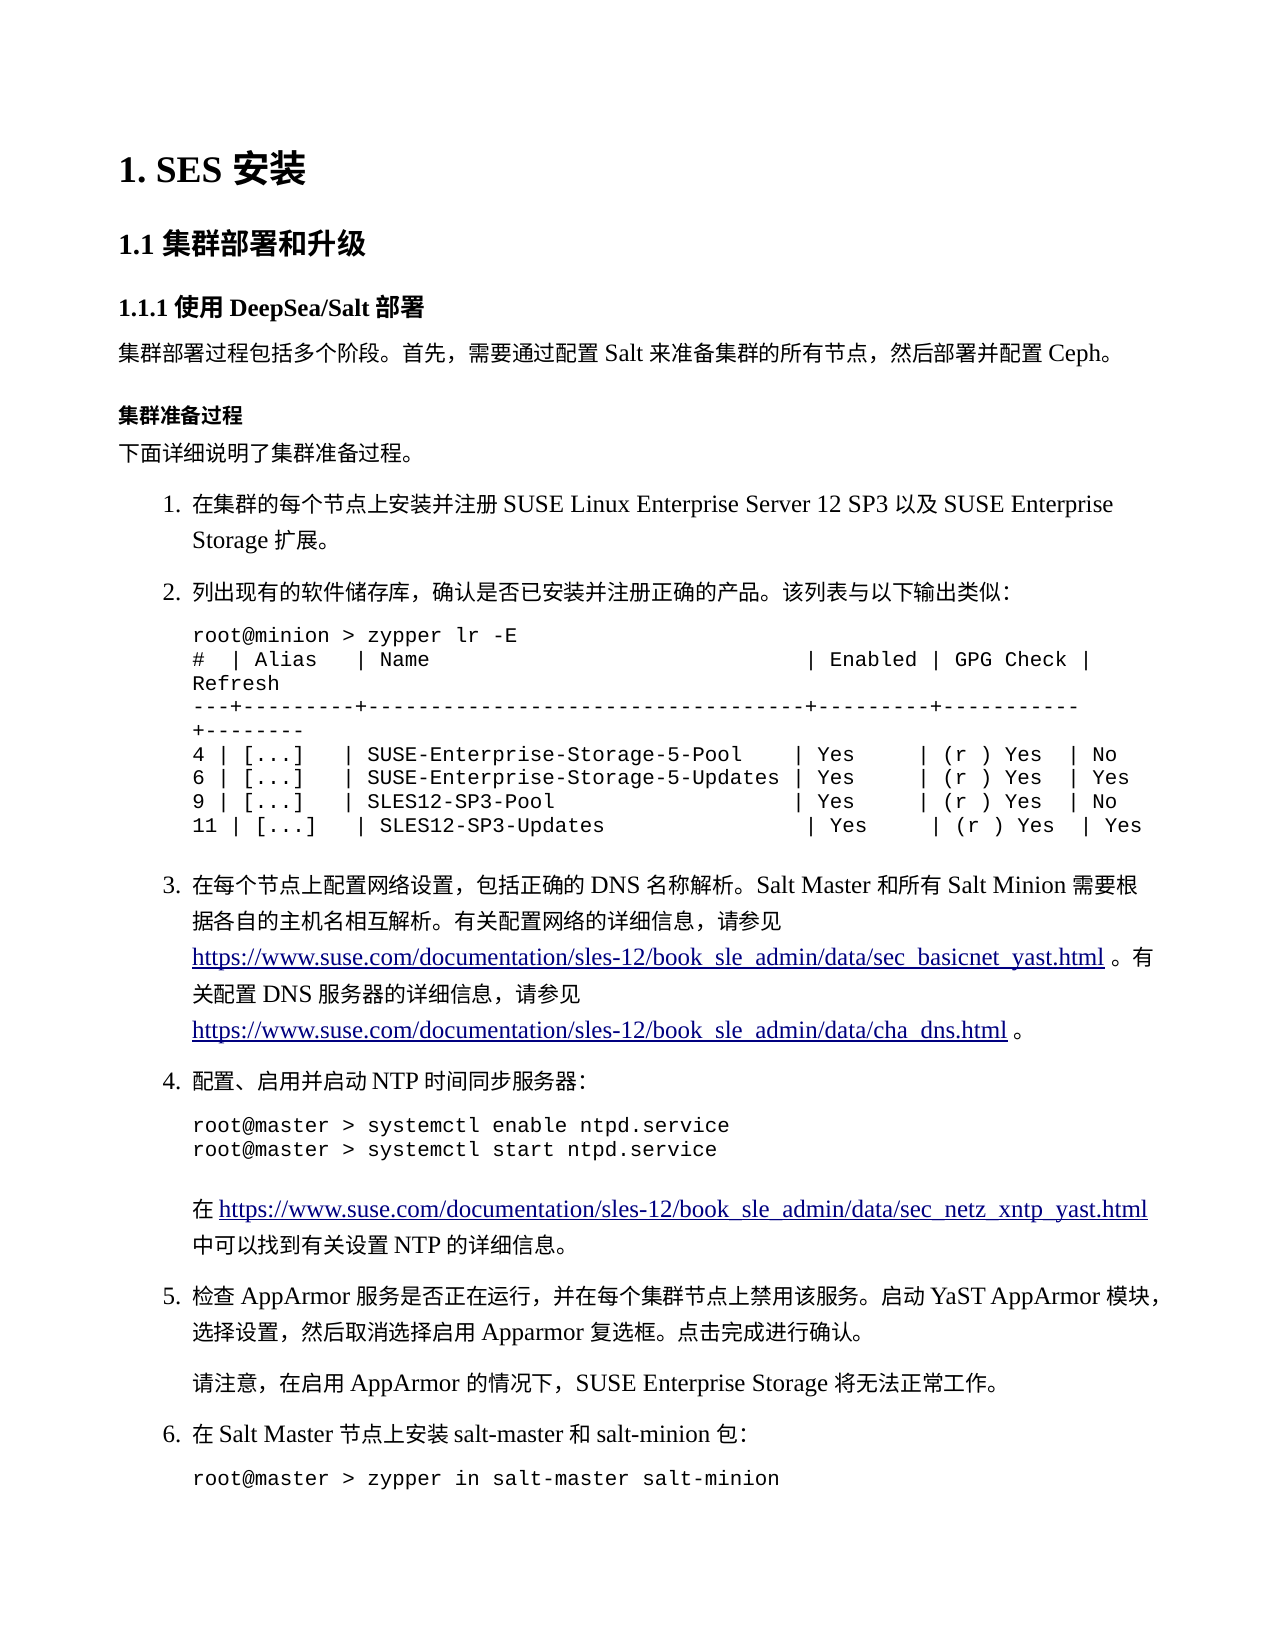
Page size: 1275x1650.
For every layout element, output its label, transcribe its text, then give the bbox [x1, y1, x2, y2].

text root@minion > zypper lr -E [118, 625, 1157, 649]
list 配置、启用并启动 NTP 时间同步服务器： [162, 1064, 1157, 1096]
text 6 | [...] | SUSE-Enterprise-Storage-5-Updates | Yes | (r ) Yes | Yes [118, 767, 1157, 791]
text 请注意，在启用 AppArmor 的情况下，SUSE Enterprise Storage 将无法正常工作。 [118, 1366, 1157, 1398]
subtitle 1.1.1 使用DeepSea/Salt部署 [118, 288, 1157, 324]
list 列出现有的软件储存库，确认是否已安装并注册正确的产品。该列表与以下输出类似： [162, 574, 1157, 606]
subtitle 1. SES 安装 [118, 139, 1157, 193]
text root@master > systemctl enable ntpd.service [118, 1115, 1157, 1139]
text 在 https://www.suse.com/documentation/sles-12/book_sle_admin/data/sec_netz_xntp_yast.html 中可以找到有关设置 NTP 的详细信息。 [118, 1192, 1157, 1260]
text # | Alias | Name | Enabled | GPG Check | Refresh [118, 649, 1157, 696]
text 4 | [...] | SUSE-Enterprise-Storage-5-Pool | Yes | (r ) Yes | No [118, 744, 1157, 767]
text 集群部署过程包括多个阶段。首先，需要通过配置 Salt 来准备集群的所有节点，然后部署并配置 Ceph。 [118, 336, 1157, 368]
list 在 Salt Master 节点上安装 salt-master 和 salt-minion 包： [162, 1417, 1157, 1449]
list 检查 AppArmor 服务是否正在运行，并在每个集群节点上禁用该服务。启动 YaST AppArmor 模块，选择设置，然后取消选择启用 Apparmor 复选框。点击完成进行确认。 [162, 1279, 1157, 1347]
subtitle 1.1 集群部署和升级 [118, 220, 1157, 263]
text 下面详细说明了集群准备过程。 [118, 436, 1157, 468]
text root@master > zypper in salt-master salt-minion [118, 1468, 1157, 1492]
text 11 | [...] | SLES12-SP3-Updates | Yes | (r ) Yes | Yes [118, 814, 1157, 838]
subtitle 集群准备过程 [118, 400, 1157, 430]
text ---+---------+-----------------------------------+---------+----------- +-------- [118, 696, 1157, 744]
text 9 | [...] | SLES12-SP3-Pool | Yes | (r ) Yes | No [118, 791, 1157, 814]
list 在集群的每个节点上安装并注册 SUSE Linux Enterprise Server 12 SP3 以及 SUSE Enterprise Storage 扩展。 [162, 487, 1157, 555]
list 在每个节点上配置网络设置，包括正确的 DNS 名称解析。Salt Master 和所有 Salt Minion 需要根据各自的主机名相互解析。有关配置网络的详细信息，请参见 https://www.suse.com/documentation/sles-12/book_sle_admin/data/sec_basicnet_yast.html 。有关配置 DNS 服务器的详细信息，请参见 https://www.suse.com/documentation/sles-12/book_sle_admin/data/cha_dns.html 。 [162, 868, 1157, 1045]
text root@master > systemctl start ntpd.service [118, 1139, 1157, 1162]
